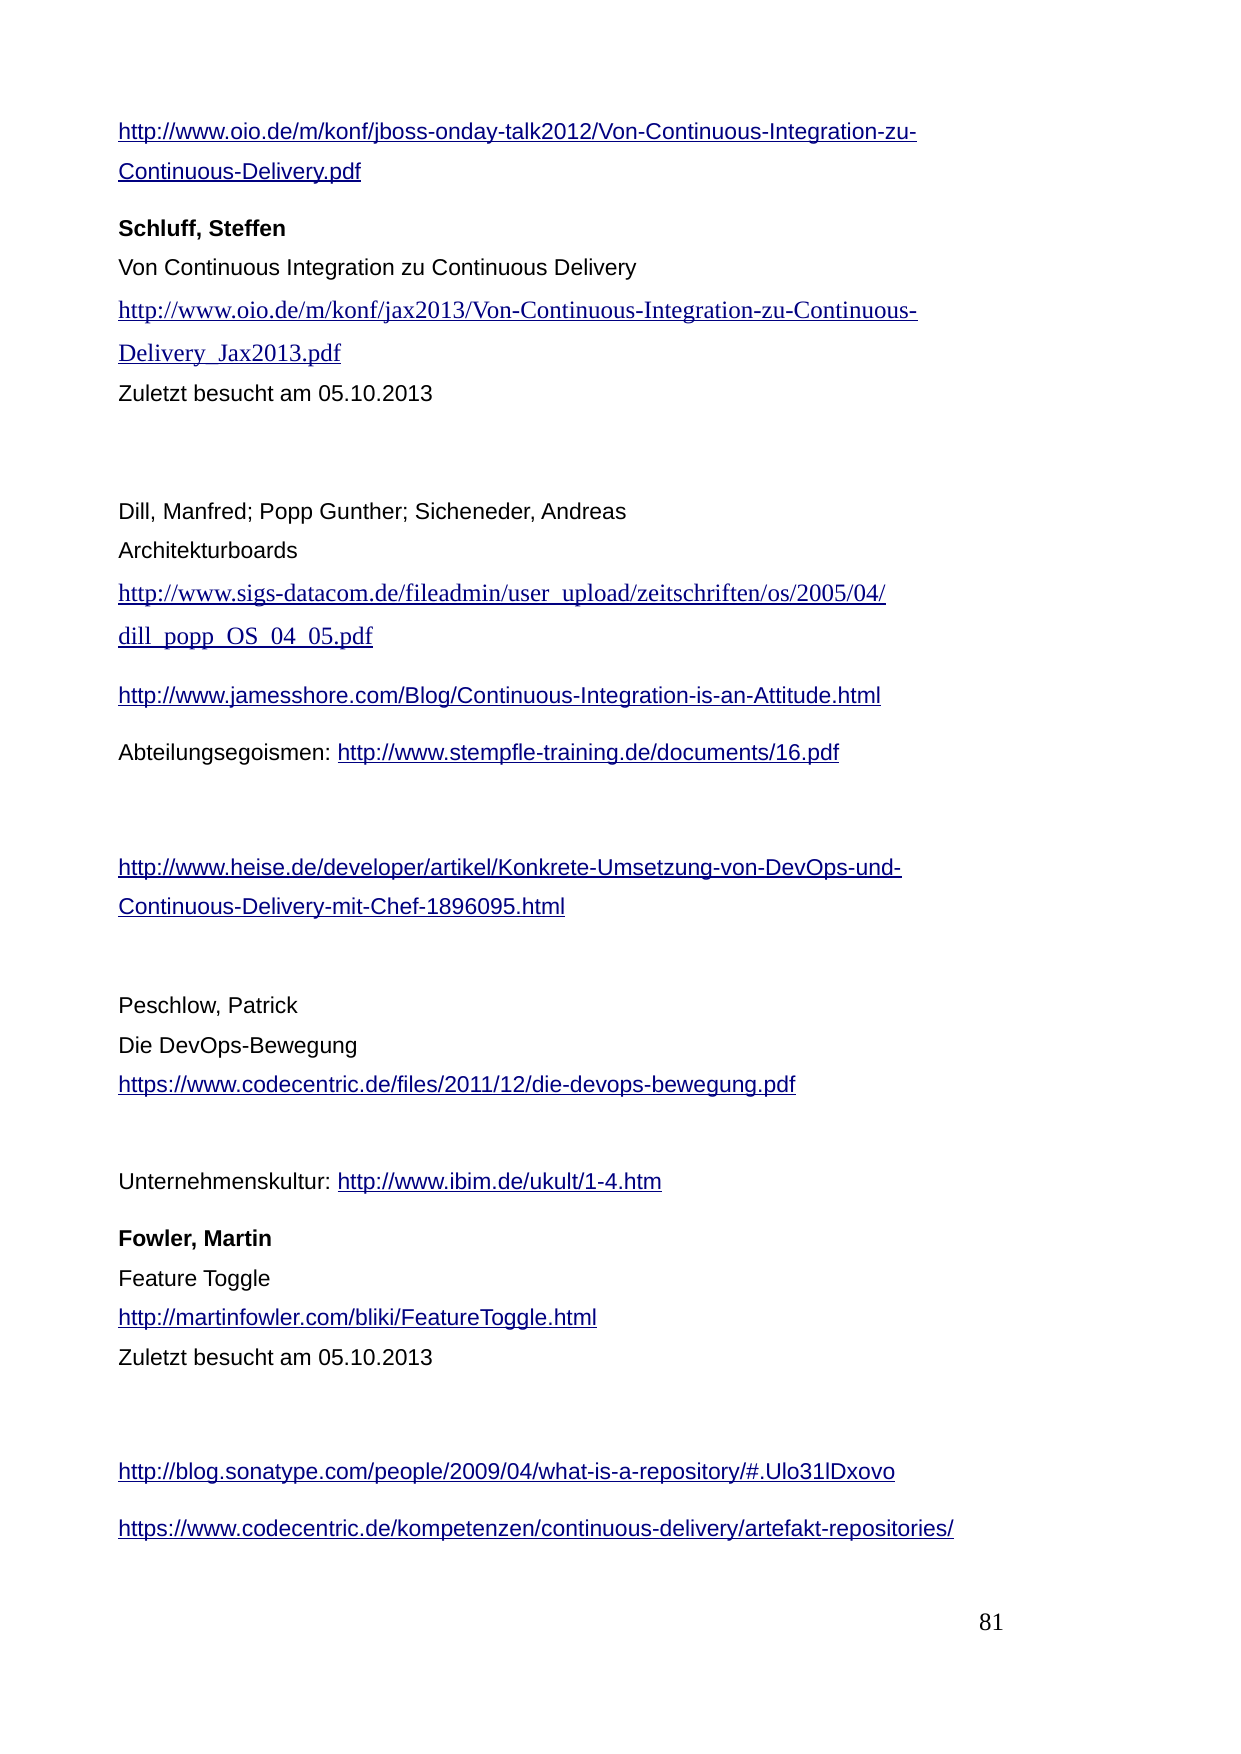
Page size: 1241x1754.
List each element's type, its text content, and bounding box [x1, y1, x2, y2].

text http://blog.sonatype.com/people/2009/04/what-is-a-repository/#.Ulo31lDxovo [118, 1458, 1004, 1484]
text Schluff, Steffen Von Continuous Integration zu Continuous Delivery http://www.oio.de/m/konf/jax2013/Von-Continuous-Integration-zu-Continuous-Delivery_Jax2013.pdf Zuletzt besucht am 05.10.2013 [118, 215, 1004, 406]
text https://www.codecentric.de/kompetenzen/continuous-delivery/artefakt-repositories/ [118, 1515, 1004, 1541]
text http://www.oio.de/m/konf/jboss-onday-talk2012/Von-Continuous-Integration-zu-Continuous-Delivery.pdf [118, 118, 1004, 184]
text http://www.jamesshore.com/Blog/Continuous-Integration-is-an-Attitude.html [118, 682, 1004, 708]
text http://www.heise.de/developer/artikel/Konkrete-Umsetzung-von-DevOps-und-Continuous-Delivery-mit-Chef-1896095.html [118, 854, 1004, 919]
text Dill, Manfred; Popp Gunther; Sicheneder, Andreas Architekturboards http://www.sigs-datacom.de/fileadmin/user_upload/zeitschriften/os/2005/04/dill_popp_OS_04_05.pdf [118, 498, 1004, 650]
text Unternehmenskultur: http://www.ibim.de/ukult/1-4.htm [118, 1128, 1004, 1194]
text Peschlow, Patrick Die DevOps-Bewegung https://www.codecentric.de/files/2011/12/die-devops-bewegung.pdf [118, 950, 1004, 1098]
text Fowler, Martin Feature Toggle http://martinfowler.com/bliki/FeatureToggle.html Zuletzt besucht am 05.10.2013 [118, 1225, 1004, 1370]
text Abteilungsegoismen: http://www.stempfle-training.de/documents/16.pdf [118, 739, 1004, 766]
